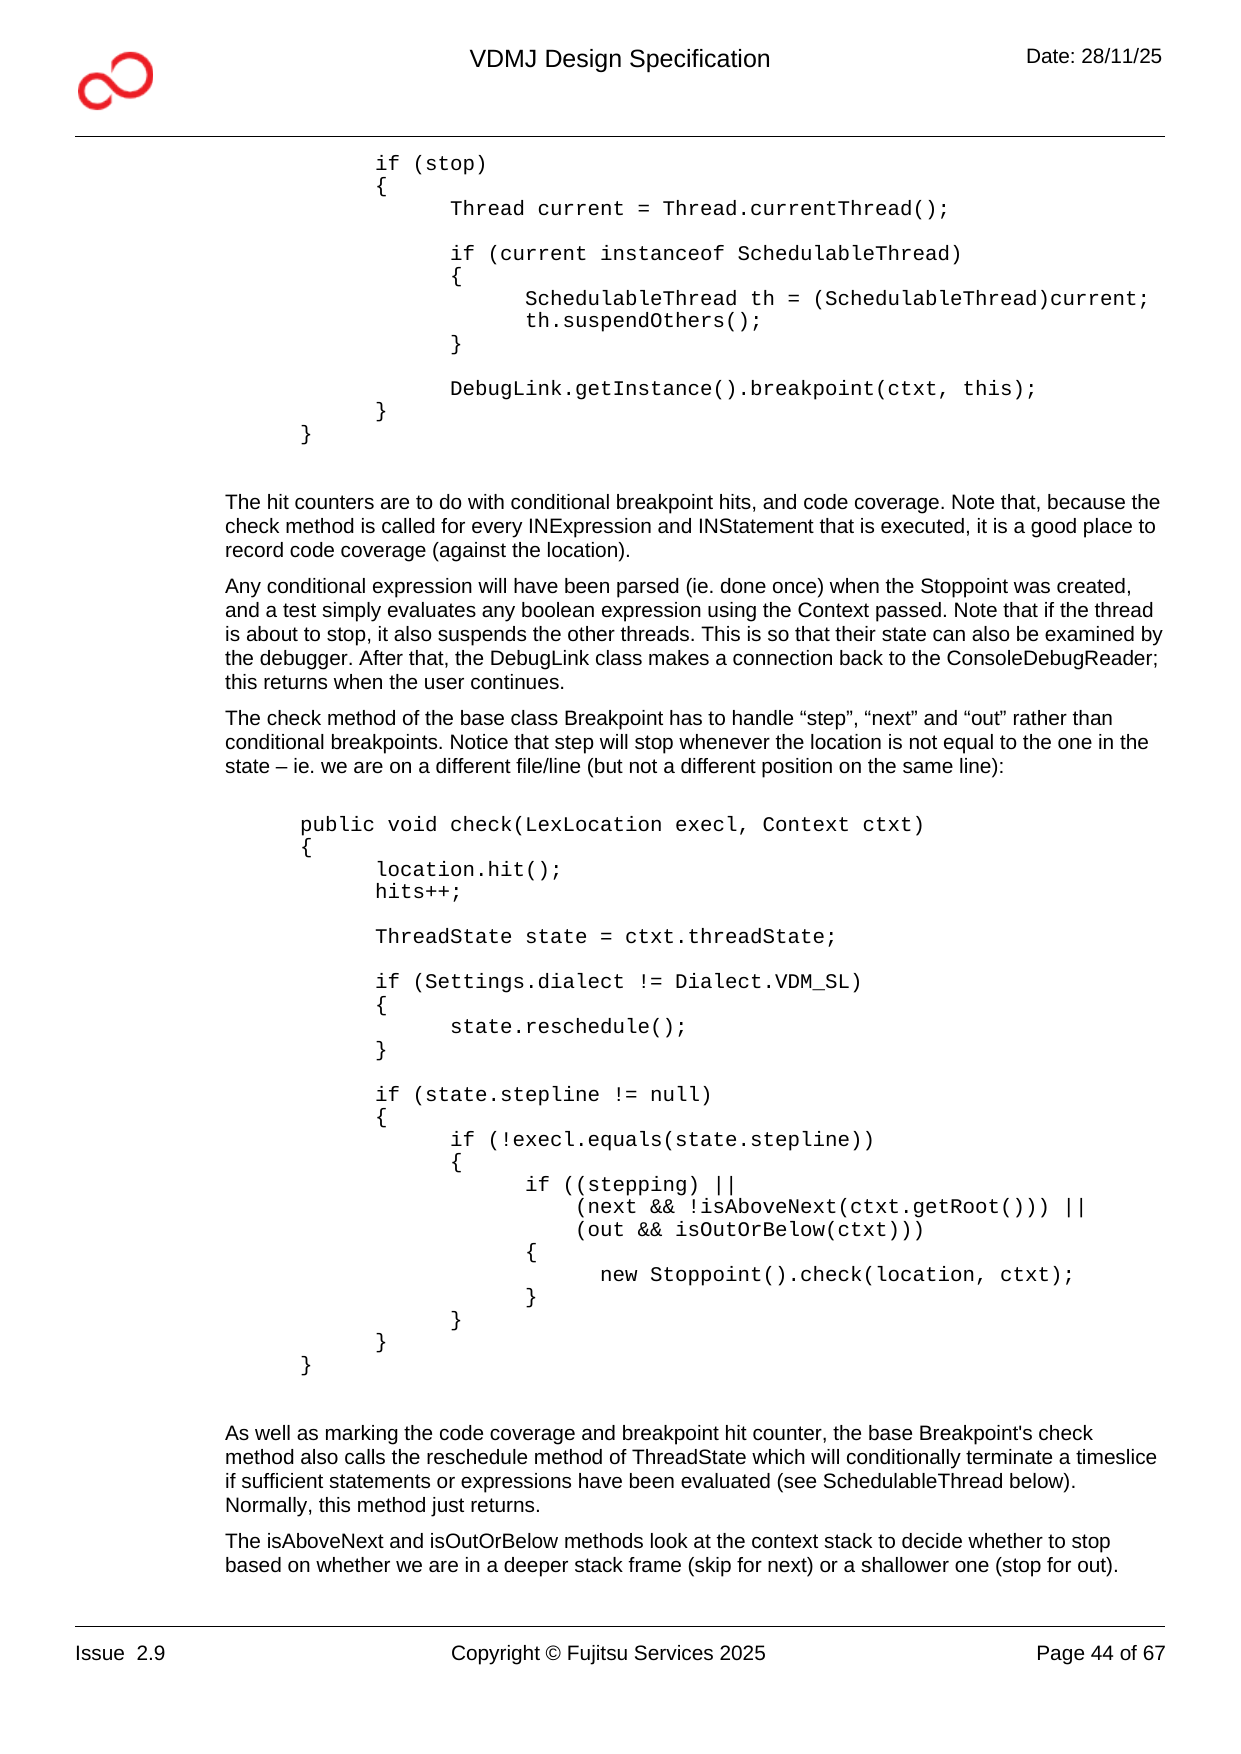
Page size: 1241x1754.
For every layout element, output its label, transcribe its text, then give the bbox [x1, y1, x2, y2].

text } [225, 1038, 1165, 1061]
text if (stop) [225, 152, 1165, 175]
text { [225, 1241, 1165, 1263]
text hits++; [225, 881, 1165, 903]
text if (state.stepline != null) [225, 1083, 1165, 1106]
picture [78, 44, 153, 120]
text } [225, 1353, 1165, 1376]
text public void check(LexLocation execl, Context ctxt) [225, 813, 1165, 836]
text { [225, 1106, 1165, 1128]
text (out && isOutOrBelow(ctxt))) [225, 1218, 1165, 1241]
text } [225, 1308, 1165, 1331]
text SchedulableThread th = (SchedulableThread)current; [225, 287, 1165, 310]
text if ((stepping) || [225, 1173, 1165, 1196]
text location.hit(); [225, 858, 1165, 881]
text As well as marking the code coverage and breakpoint hit counter, the base Breakpoint's check method also calls the reschedule method of ThreadState which will conditionally terminate a timeslice if sufficient statements or expressions have been evaluated (see SchedulableThread below). Normally, this method just returns. [225, 1421, 1165, 1517]
text { [225, 1151, 1165, 1173]
text The isAboveNext and isOutOrBelow methods look at the context stack to decide whether to stop based on whether we are in a deeper stack frame (skip for next) or a shallower one (stop for out). [225, 1529, 1165, 1577]
text Thread current = Thread.currentThread(); [225, 197, 1165, 220]
text } [225, 1331, 1165, 1353]
text if (Settings.dialect != Dialect.VDM_SL) [225, 971, 1165, 993]
text ThreadState state = ctxt.threadState; [225, 926, 1165, 948]
text new Stoppoint().check(location, ctxt); [225, 1263, 1165, 1286]
text { [225, 265, 1165, 287]
text } [225, 422, 1165, 445]
text } [225, 1286, 1165, 1308]
text { [225, 175, 1165, 197]
text The hit counters are to do with conditional breakpoint hits, and code coverage. Note that, because the check method is called for every INExpression and INStatement that is executed, it is a good place to record code coverage (against the location). [225, 490, 1165, 562]
text if (!execl.equals(state.stepline)) [225, 1128, 1165, 1151]
text { [225, 836, 1165, 858]
text } [225, 332, 1165, 355]
text { [225, 993, 1165, 1016]
text th.suspendOthers(); [225, 310, 1165, 332]
text if (current instanceof SchedulableThread) [225, 242, 1165, 265]
text state.reschedule(); [225, 1016, 1165, 1038]
text DebugLink.getInstance().breakpoint(ctxt, this); [225, 377, 1165, 400]
text Any conditional expression will have been parsed (ie. done once) when the Stoppoint was created, and a test simply evaluates any boolean expression using the Context passed. Note that if the thread is about to stop, it also suspends the other threads. This is so that their state can also be examined by the debugger. After that, the DebugLink class makes a connection back to the ConsoleDebugReader; this returns when the user continues. [225, 574, 1165, 694]
text (next && !isAboveNext(ctxt.getRoot())) || [225, 1196, 1165, 1218]
text The check method of the base class Breakpoint has to handle “step”, “next” and “out” rather than conditional breakpoints. Notice that step will stop whenever the location is not equal to the one in the state – ie. we are on a different file/line (but not a different position on the same line): [225, 707, 1165, 778]
text } [225, 400, 1165, 422]
